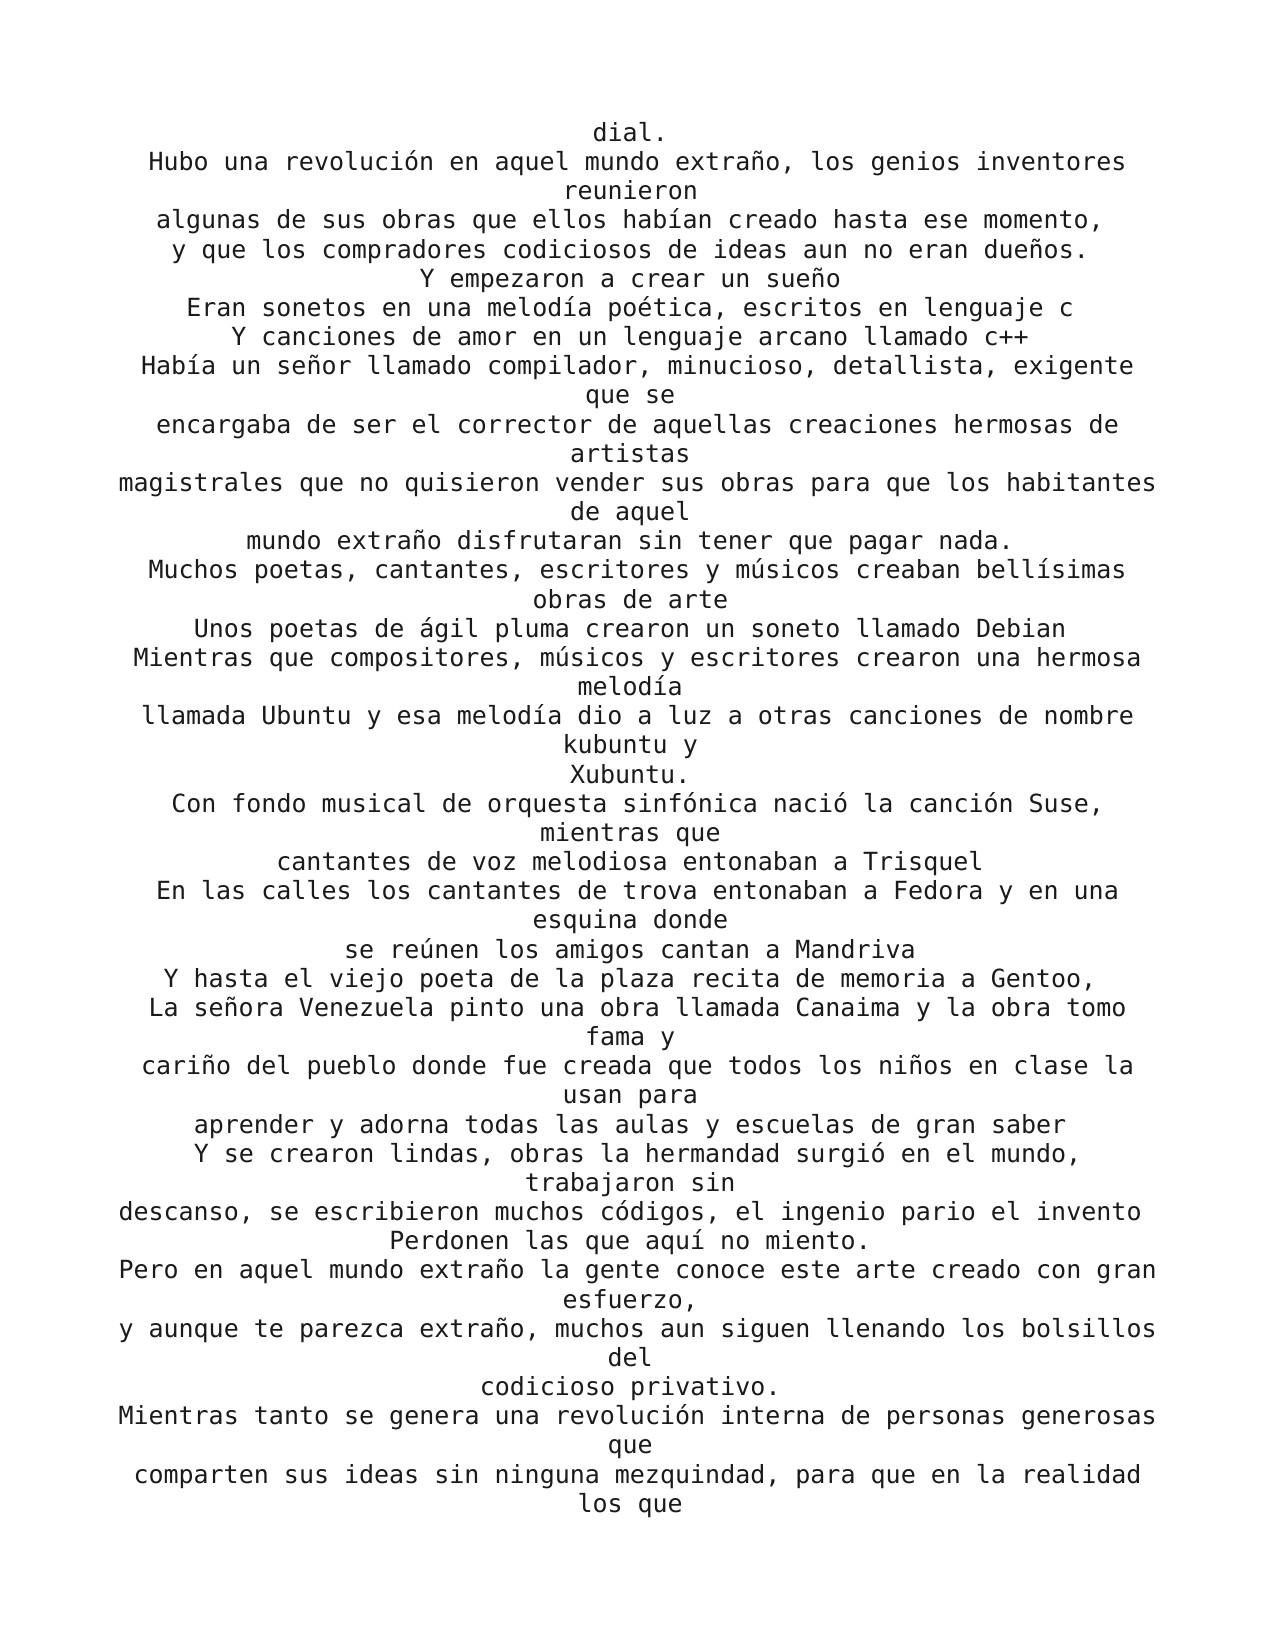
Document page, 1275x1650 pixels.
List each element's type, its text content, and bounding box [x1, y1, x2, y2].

text cariño del pueblo donde fue creada que todos los niños en clase la usan para [118, 1051, 1157, 1110]
text Mientras tanto se genera una revolución interna de personas generosas que [118, 1401, 1157, 1460]
text llamada Ubuntu y esa melodía dio a luz a otras canciones de nombre kubuntu y [118, 701, 1157, 760]
text Y se crearon lindas, obras la hermandad surgió en el mundo, trabajaron sin [118, 1139, 1157, 1197]
text comparten sus ideas sin ninguna mezquindad, para que en la realidad los que [118, 1460, 1157, 1518]
text En las calles los cantantes de trova entonaban a Fedora y en una esquina donde [118, 876, 1157, 935]
text algunas de sus obras que ellos habían creado hasta ese momento, [118, 206, 1157, 235]
text Con fondo musical de orquesta sinfónica nació la canción Suse, mientras que [118, 789, 1157, 847]
text Muchos poetas, cantantes, escritores y músicos creaban bellísimas obras de arte [118, 556, 1157, 614]
text encargaba de ser el corrector de aquellas creaciones hermosas de artistas [118, 410, 1157, 468]
text magistrales que no quisieron vender sus obras para que los habitantes de aquel [118, 468, 1157, 526]
text Xubuntu. [118, 760, 1157, 789]
text Pero en aquel mundo extraño la gente conoce este arte creado con gran esfuerzo, [118, 1256, 1157, 1314]
text mundo extraño disfrutaran sin tener que pagar nada. [118, 526, 1157, 556]
text Eran sonetos en una melodía poética, escritos en lenguaje c [118, 293, 1157, 322]
text codicioso privativo. [118, 1372, 1157, 1401]
text y aunque te parezca extraño, muchos aun siguen llenando los bolsillos del [118, 1314, 1157, 1372]
text cantantes de voz melodiosa entonaban a Trisquel [118, 847, 1157, 876]
text Mientras que compositores, músicos y escritores crearon una hermosa melodía [118, 643, 1157, 701]
text Hubo una revolución en aquel mundo extraño, los genios inventores reunieron [118, 147, 1157, 206]
text dial. [118, 118, 1157, 147]
text Y canciones de amor en un lenguaje arcano llamado c++ [118, 322, 1157, 351]
text aprender y adorna todas las aulas y escuelas de gran saber [118, 1110, 1157, 1139]
text La señora Venezuela pinto una obra llamada Canaima y la obra tomo fama y [118, 993, 1157, 1051]
text y que los compradores codiciosos de ideas aun no eran dueños. [118, 235, 1157, 264]
text Y empezaron a crear un sueño [118, 264, 1157, 293]
text descanso, se escribieron muchos códigos, el ingenio pario el invento [118, 1197, 1157, 1226]
text se reúnen los amigos cantan a Mandriva [118, 935, 1157, 964]
text Había un señor llamado compilador, minucioso, detallista, exigente que se [118, 351, 1157, 410]
text Y hasta el viejo poeta de la plaza recita de memoria a Gentoo, [118, 964, 1157, 993]
text Unos poetas de ágil pluma crearon un soneto llamado Debian [118, 614, 1157, 643]
text Perdonen las que aquí no miento. [118, 1226, 1157, 1256]
